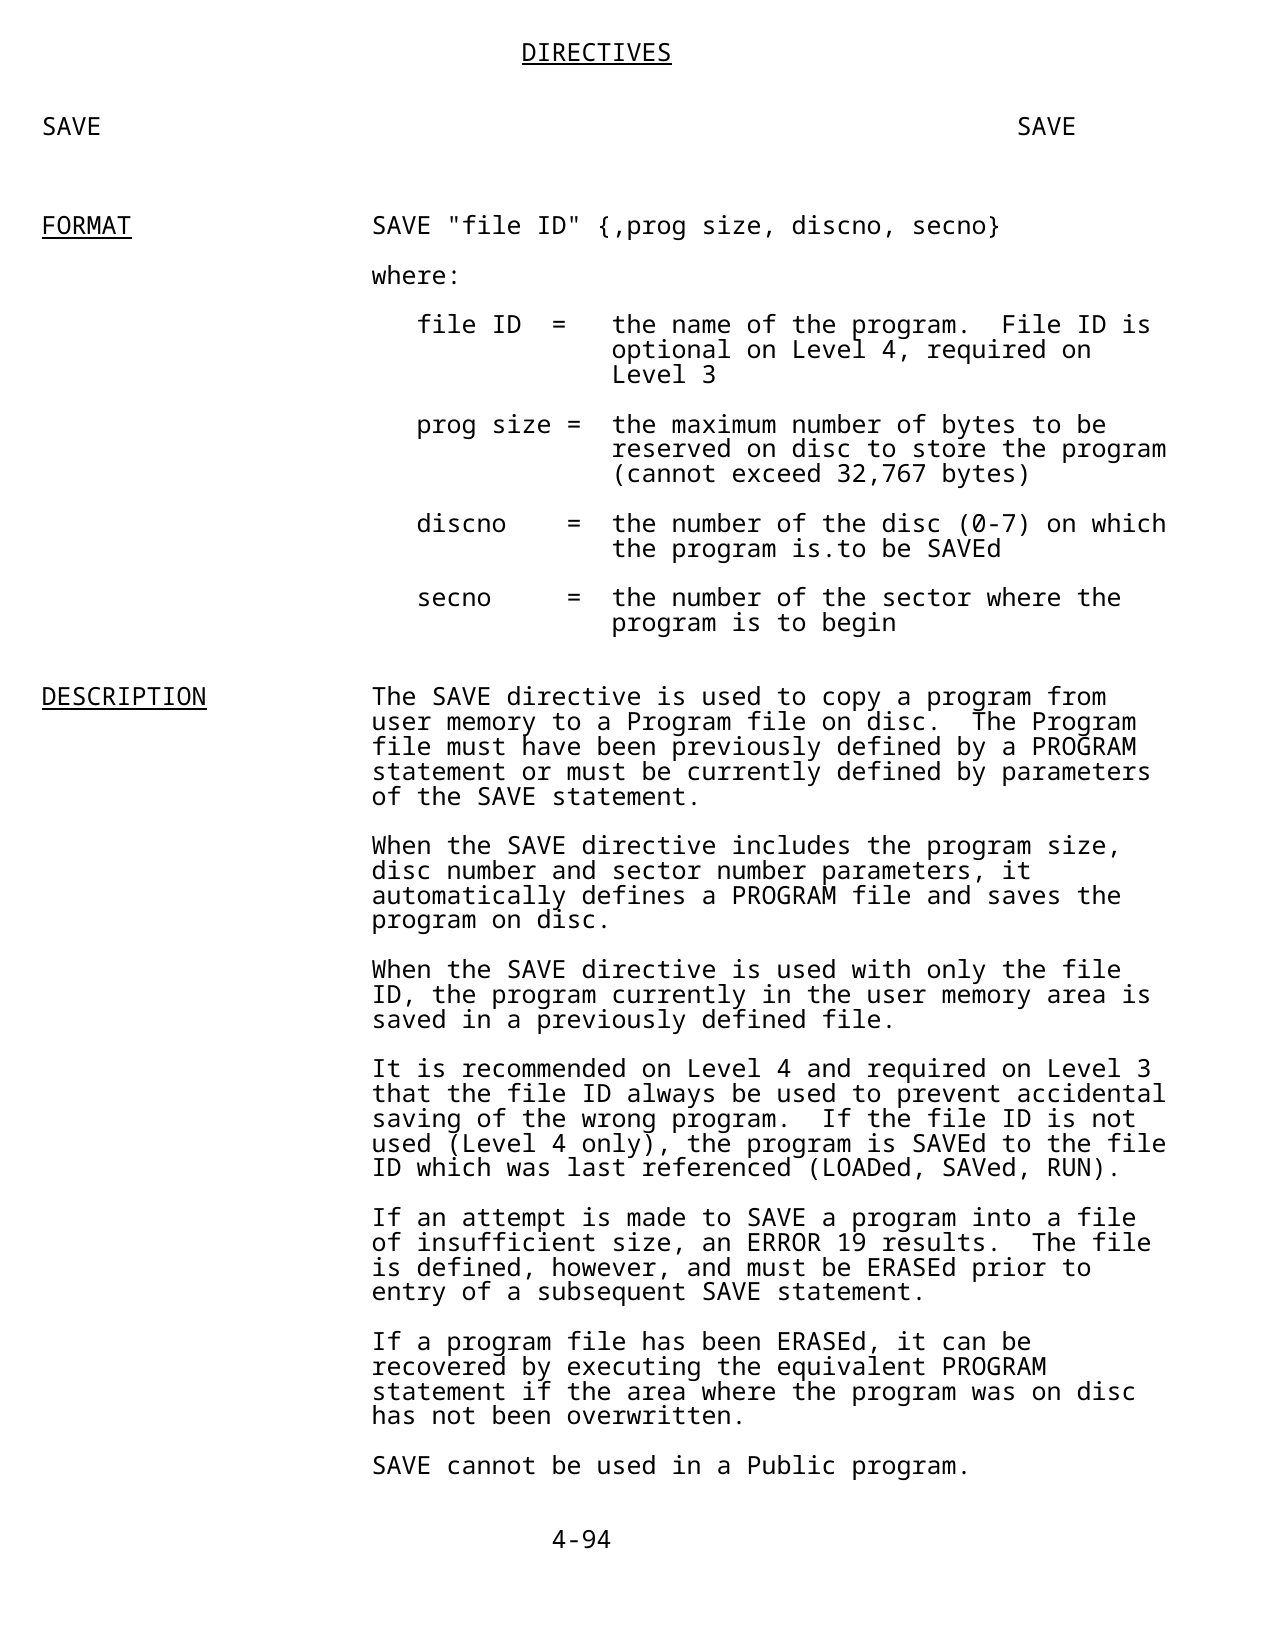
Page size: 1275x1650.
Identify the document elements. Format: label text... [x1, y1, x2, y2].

text entry of a subsequent SAVE statement. [41, 1281, 1234, 1306]
text prog size = the maximum number of bytes to be [41, 413, 1234, 438]
text saved in a previously defined file. [41, 1008, 1234, 1033]
text secno = the number of the sector where the [41, 587, 1234, 612]
text program on disc. [41, 909, 1234, 934]
text program is to begin [41, 612, 1234, 636]
text where: [41, 264, 1234, 289]
text DESCRIPTION The SAVE directive is used to copy a program from [41, 686, 1234, 711]
text statement or must be currently defined by parameters [41, 760, 1234, 785]
text If an attempt is made to SAVE a program into a file [41, 1207, 1234, 1231]
text that the file ID always be used to prevent accidental [41, 1083, 1234, 1107]
text file ID = the name of the program. File ID is [41, 314, 1234, 339]
text 4-94 [41, 1529, 1234, 1554]
text disc number and sector number parameters, it [41, 859, 1234, 884]
text of the SAVE statement. [41, 785, 1234, 810]
text optional on Level 4, required on [41, 339, 1234, 364]
text When the SAVE directive is used with only the file [41, 959, 1234, 983]
text the program is.to be SAVEd [41, 537, 1234, 562]
text It is recommended on Level 4 and required on Level 3 [41, 1058, 1234, 1083]
text Level 3 [41, 364, 1234, 388]
text file must have been previously defined by a PROGRAM [41, 736, 1234, 760]
text FORMAT SAVE "file ID" {,prog size, discno, secno} [41, 215, 1234, 240]
text DIRECTIVES [41, 41, 1234, 66]
text ID which was last referenced (LOADed, SAVed, RUN). [41, 1157, 1234, 1182]
text discno = the number of the disc (0-7) on which [41, 512, 1234, 537]
text recovered by executing the equivalent PROGRAM [41, 1355, 1234, 1380]
text automatically defines a PROGRAM file and saves the [41, 884, 1234, 909]
text If a program file has been ERASEd, it can be [41, 1331, 1234, 1355]
text is defined, however, and must be ERASEd prior to [41, 1256, 1234, 1281]
text statement if the area where the program was on disc [41, 1380, 1234, 1405]
text (cannot exceed 32,767 bytes) [41, 463, 1234, 488]
text When the SAVE directive includes the program size, [41, 835, 1234, 859]
text used (Level 4 only), the program is SAVEd to the file [41, 1132, 1234, 1157]
text reserved on disc to store the program [41, 438, 1234, 463]
text of insufficient size, an ERROR 19 results. The file [41, 1231, 1234, 1256]
text SAVE cannot be used in a Public program. [41, 1454, 1234, 1479]
text ID, the program currently in the user memory area is [41, 983, 1234, 1008]
text user memory to a Program file on disc. The Program [41, 711, 1234, 736]
text saving of the wrong program. If the file ID is not [41, 1107, 1234, 1132]
text SAVE SAVE [41, 116, 1234, 141]
text has not been overwritten. [41, 1405, 1234, 1430]
